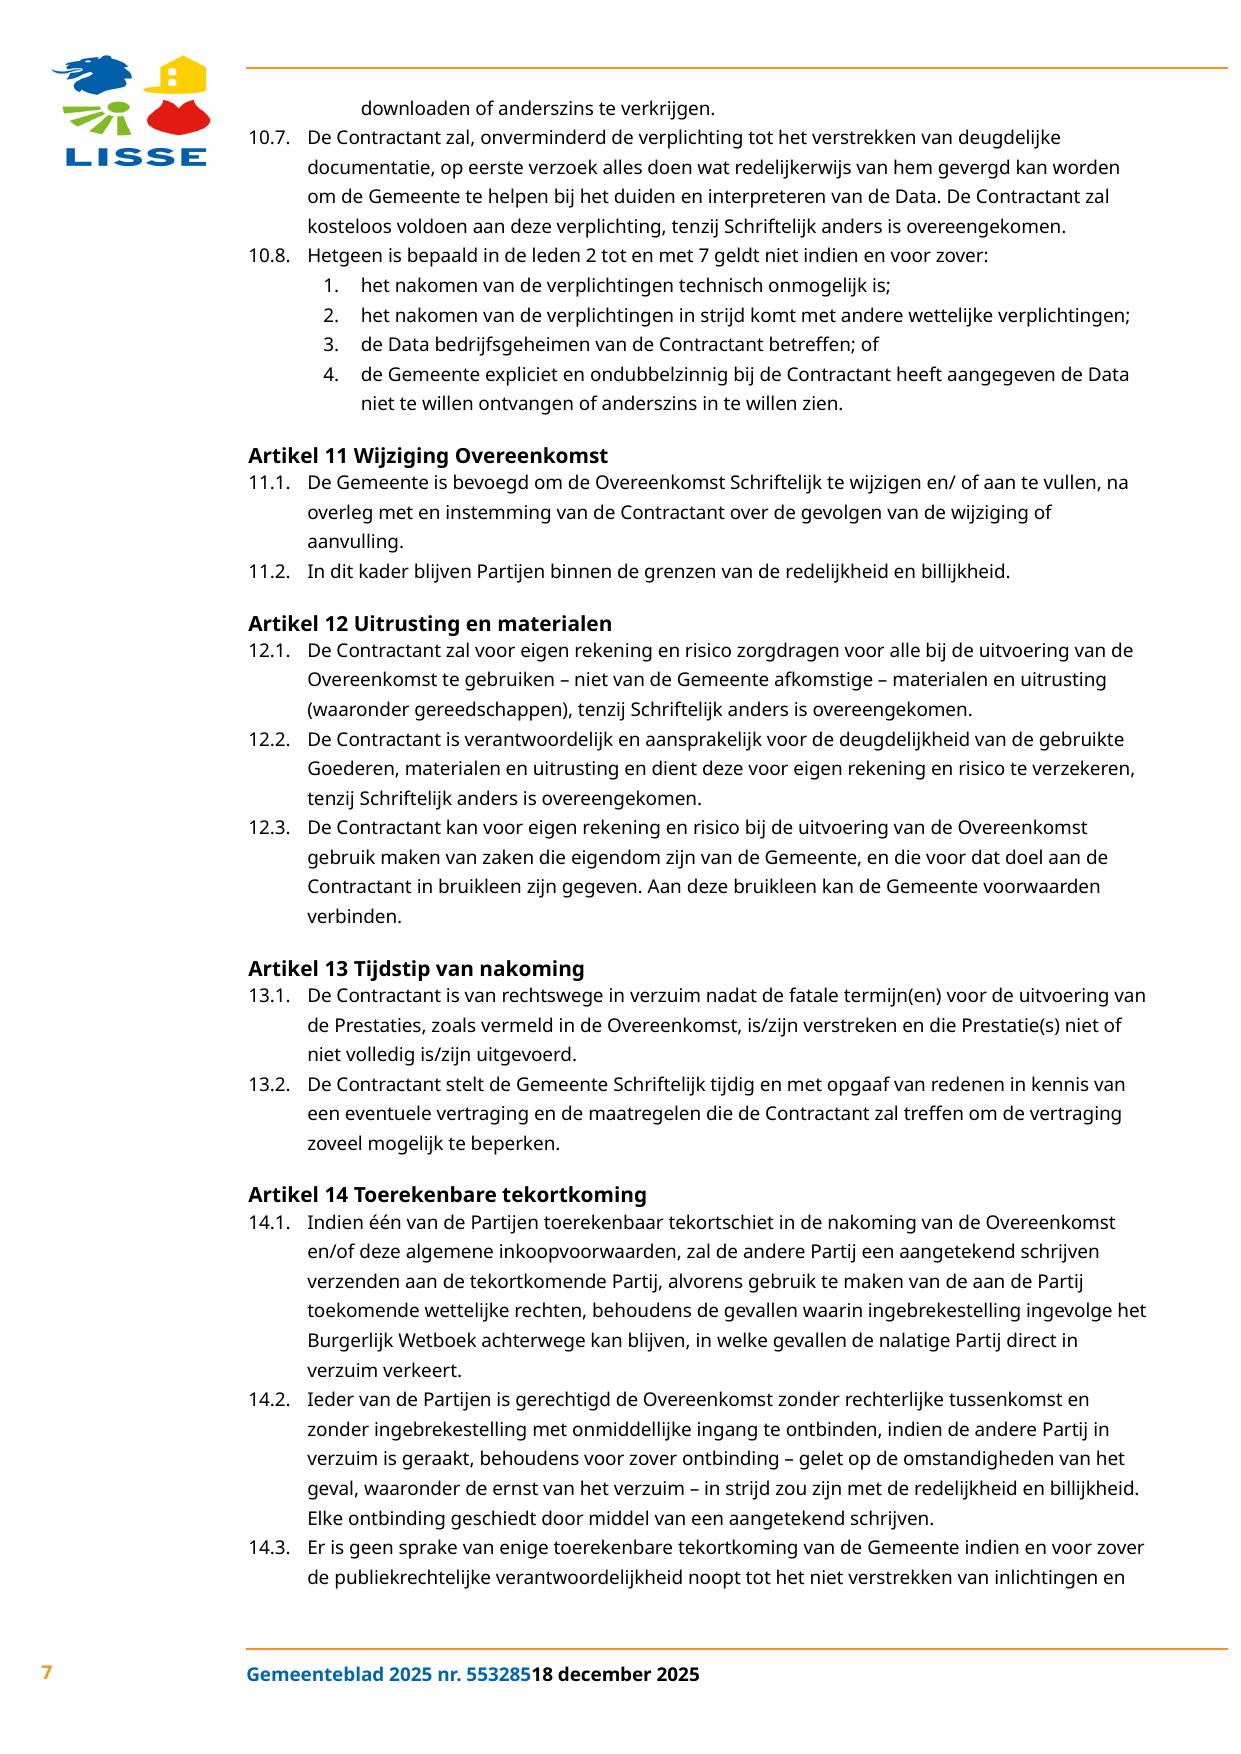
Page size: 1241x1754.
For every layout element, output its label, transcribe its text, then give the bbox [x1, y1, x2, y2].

list downloaden of anderszins te verkrijgen. [323, 95, 1152, 121]
picture [41, 47, 231, 172]
list De Contractant is van rechtswege in verzuim nadat de fatale termijn(en) voor de uitvoering van de Prestaties, zoals vermeld in de Overeenkomst, is/zijn verstreken en die Prestatie(s) niet of niet volledig is/zijn uitgevoerd. [248, 982, 1152, 1067]
list Hetgeen is bepaald in de leden 2 tot en met 7 geldt niet indien en voor zover: [248, 243, 1152, 268]
list de Gemeente expliciet en ondubbelzinnig bij de Contractant heeft aangegeven de Data niet te willen ontvangen of anderszins in te willen zien. [323, 361, 1152, 416]
list de Data bedrijfsgeheimen van de Contractant betreffen; of [323, 331, 1152, 357]
list De Contractant zal, onverminderd de verplichting tot het verstrekken van deugdelijke documentatie, op eerste verzoek alles doen wat redelijkerwijs van hem gevergd kan worden om de Gemeente te helpen bij het duiden en interpreteren van de Data. De Contractant zal kosteloos voldoen aan deze verplichting, tenzij Schriftelijk anders is overeengekomen. [248, 124, 1152, 239]
list In dit kader blijven Partijen binnen de grenzen van de redelijkheid en billijkheid. [248, 558, 1152, 584]
text Artikel 14 Toerekenbare tekortkoming [248, 1181, 1152, 1209]
list De Contractant stelt de Gemeente Schriftelijk tijdig en met opgaaf van redenen in kennis van een eventuele vertraging en de maatregelen die de Contractant zal treffen om de vertraging zoveel mogelijk te beperken. [248, 1071, 1152, 1156]
list Ieder van de Partijen is gerechtigd de Overeenkomst zonder rechterlijke tussenkomst en zonder ingebrekestelling met onmiddellijke ingang te ontbinden, indien de andere Partij in verzuim is geraakt, behoudens voor zover ontbinding – gelet op de omstandigheden van het geval, waaronder de ernst van het verzuim – in strijd zou zijn met de redelijkheid en billijkheid. Elke ontbinding geschiedt door middel van een aangetekend schrijven. [248, 1386, 1152, 1531]
list Indien één van de Partijen toerekenbaar tekortschiet in de nakoming van de Overeenkomst en/of deze algemene inkoopvoorwaarden, zal de andere Partij een aangetekend schrijven verzenden aan de tekortkomende Partij, alvorens gebruik te maken van de aan de Partij toekomende wettelijke rechten, behoudens de gevallen waarin ingebrekestelling ingevolge het Burgerlijk Wetboek achterwege kan blijven, in welke gevallen de nalatige Partij direct in verzuim verkeert. [248, 1209, 1152, 1383]
list het nakomen van de verplichtingen technisch onmogelijk is; [323, 272, 1152, 298]
text Artikel 12 Uitrusting en materialen [248, 609, 1152, 637]
text Artikel 11 Wijziging Overeenkomst [248, 441, 1152, 469]
list het nakomen van de verplichtingen in strijd komt met andere wettelijke verplichtingen; [323, 302, 1152, 328]
list De Gemeente is bevoegd om de Overeenkomst Schriftelijk te wijzigen en/ of aan te vullen, na overleg met en instemming van de Contractant over de gevolgen van de wijziging of aanvulling. [248, 469, 1152, 554]
text Artikel 13 Tijdstip van nakoming [248, 954, 1152, 982]
list De Contractant kan voor eigen rekening en risico bij de uitvoering van de Overeenkomst gebruik maken van zaken die eigendom zijn van de Gemeente, en die voor dat doel aan de Contractant in bruikleen zijn gegeven. Aan deze bruikleen kan de Gemeente voorwaarden verbinden. [248, 814, 1152, 929]
list De Contractant is verantwoordelijk en aansprakelijk voor de deugdelijkheid van de gebruikte Goederen, materialen en uitrusting en dient deze voor eigen rekening en risico te verzekeren, tenzij Schriftelijk anders is overeengekomen. [248, 726, 1152, 811]
list Er is geen sprake van enige toerekenbare tekortkoming van de Gemeente indien en voor zover de publiekrechtelijke verantwoordelijkheid noopt tot het niet verstrekken van inlichtingen en [248, 1534, 1152, 1590]
list De Contractant zal voor eigen rekening en risico zorgdragen voor alle bij de uitvoering van de Overeenkomst te gebruiken – niet van de Gemeente afkomstige – materialen en uitrusting (waaronder gereedschappen), tenzij Schriftelijk anders is overeengekomen. [248, 637, 1152, 722]
